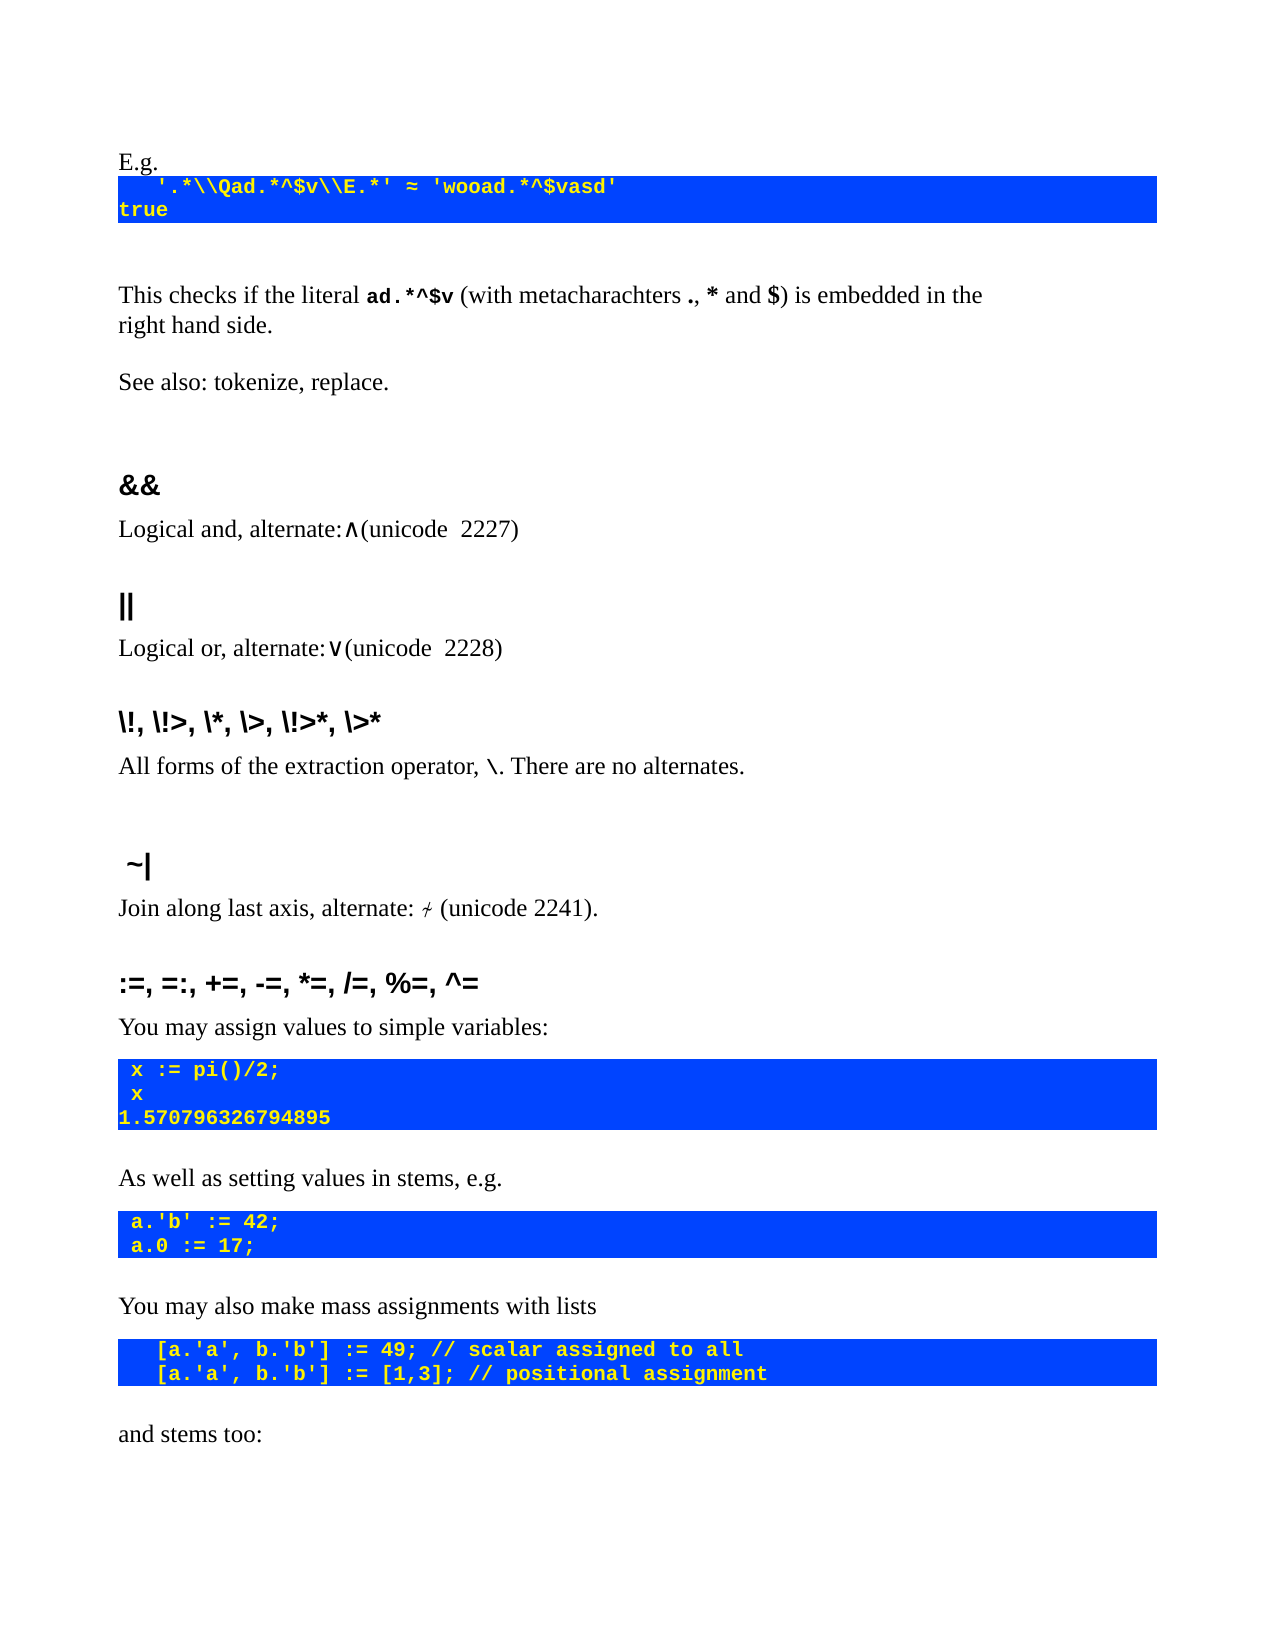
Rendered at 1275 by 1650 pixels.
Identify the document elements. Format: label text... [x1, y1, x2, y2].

text and stems too: [118, 1386, 1157, 1448]
text x := pi()/2; x 1.570796326794895 [118, 1059, 1157, 1130]
text You may assign values to simple variables: [118, 1012, 1157, 1041]
text You may also make mass assignments with lists [118, 1258, 1157, 1320]
text a.'b' := 42; a.0 := 17; [118, 1211, 1157, 1258]
text '.*\\Qad.*^$v\\E.*' ≈ 'wooad.*^$vasd' true [118, 176, 1157, 223]
text E.g. [118, 118, 1157, 176]
subtitle ~| [118, 847, 1157, 881]
text This checks if the literal ad.*^$v (with metacharachters ., * and $) is embedded in the right hand side. See also: tokenize, replace. [118, 223, 1157, 396]
text Logical and, alternate:∧(unicode 2227) [118, 514, 1157, 572]
text As well as setting values in stems, e.g. [118, 1130, 1157, 1192]
text Join along last axis, alternate: ≁ (unicode 2241). [118, 893, 1157, 951]
text [a.'a', b.'b'] := 49; // scalar assigned to all [a.'a', b.'b'] := [1,3]; // positional assignment [118, 1339, 1157, 1386]
subtitle && [118, 468, 1157, 502]
subtitle :=, =:, +=, -=, *=, /=, %=, ^= [118, 966, 1157, 999]
text Logical or, alternate:∨(unicode 2228) [118, 633, 1157, 662]
subtitle \!, \!>, \*, \>, \!>*, \>* [118, 705, 1157, 739]
subtitle || [118, 587, 1157, 620]
text All forms of the extraction operator, \. There are no alternates. [118, 751, 1157, 814]
